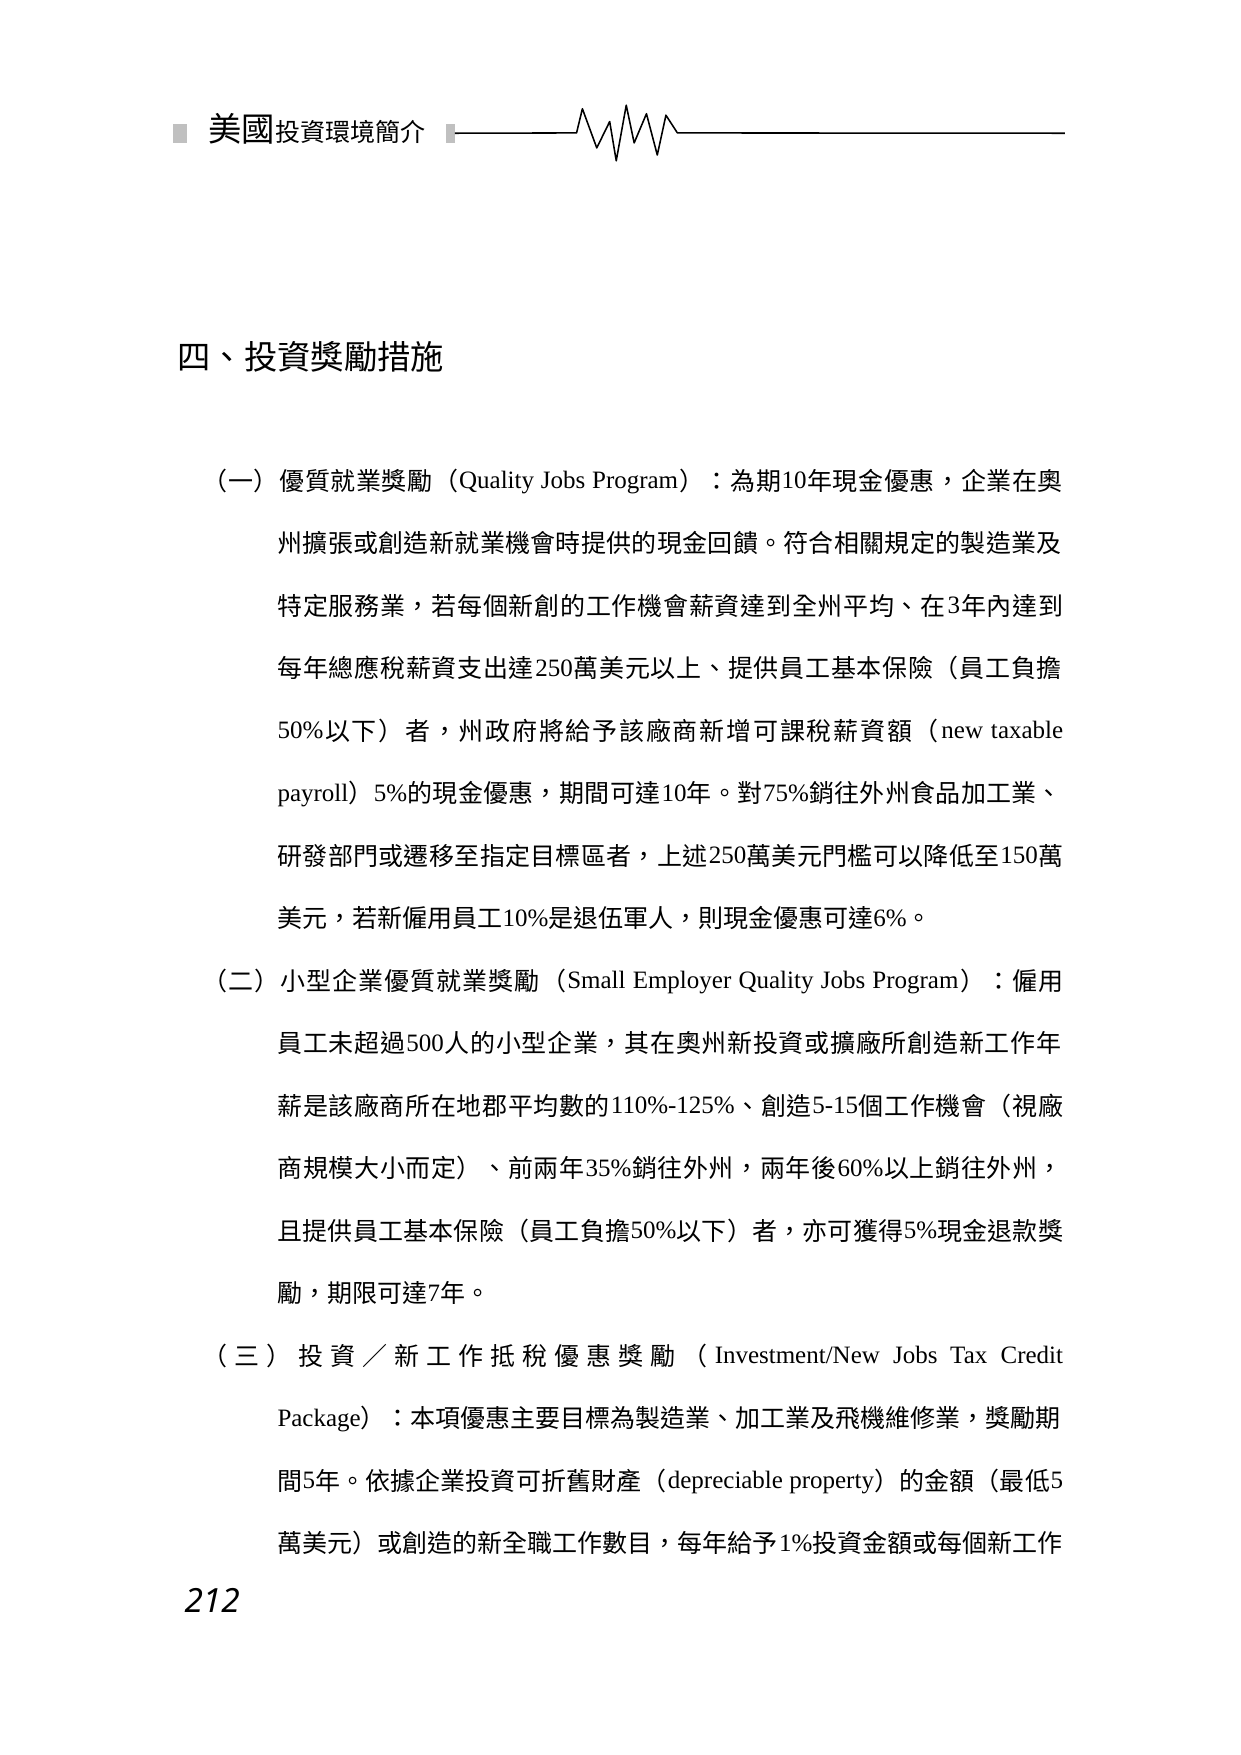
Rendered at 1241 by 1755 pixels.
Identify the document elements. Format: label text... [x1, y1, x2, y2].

text （一）優質就業獎勵（Quality Jobs Program）：為期10年現金優惠，企業在奧州擴張或創造新就業機會時提供的現金回饋。符合相關規定的製造業及特定服務業，若每個新創的工作機會薪資達到全州平均、在3年內達到每年總應稅薪資支出達250萬美元以上、提供員工基本保險（員工負擔50%以下）者，州政府將給予該廠商新增可課稅薪資額（new taxable payroll）5%的現金優惠，期間可達10年。對75%銷往外州食品加工業、研發部門或遷移至指定目標區者，上述250萬美元門檻可以降低至150萬美元，若新僱用員工10%是退伍軍人，則現金優惠可達6%。 [202, 438, 1063, 938]
text （三）投資／新工作抵稅優惠獎勵（Investment/New Jobs Tax Credit Package）：本項優惠主要目標為製造業、加工業及飛機維修業，獎勵期間5年。依據企業投資可折舊財產（depreciable property）的金額（最低5萬美元）或創造的新全職工作數目，每年給予1%投資金額或每個新工作 [202, 1313, 1063, 1563]
text （二）小型企業優質就業獎勵（Small Employer Quality Jobs Program）：僱用員工未超過500人的小型企業，其在奧州新投資或擴廠所創造新工作年薪是該廠商所在地郡平均數的110%-125%、創造5-15個工作機會（視廠商規模大小而定）、前兩年35%銷往外州，兩年後60%以上銷往外州，且提供員工基本保險（員工負擔50%以下）者，亦可獲得5%現金退款獎勵，期限可達7年。 [202, 938, 1063, 1313]
text 四、投資獎勵措施 [177, 313, 1063, 375]
